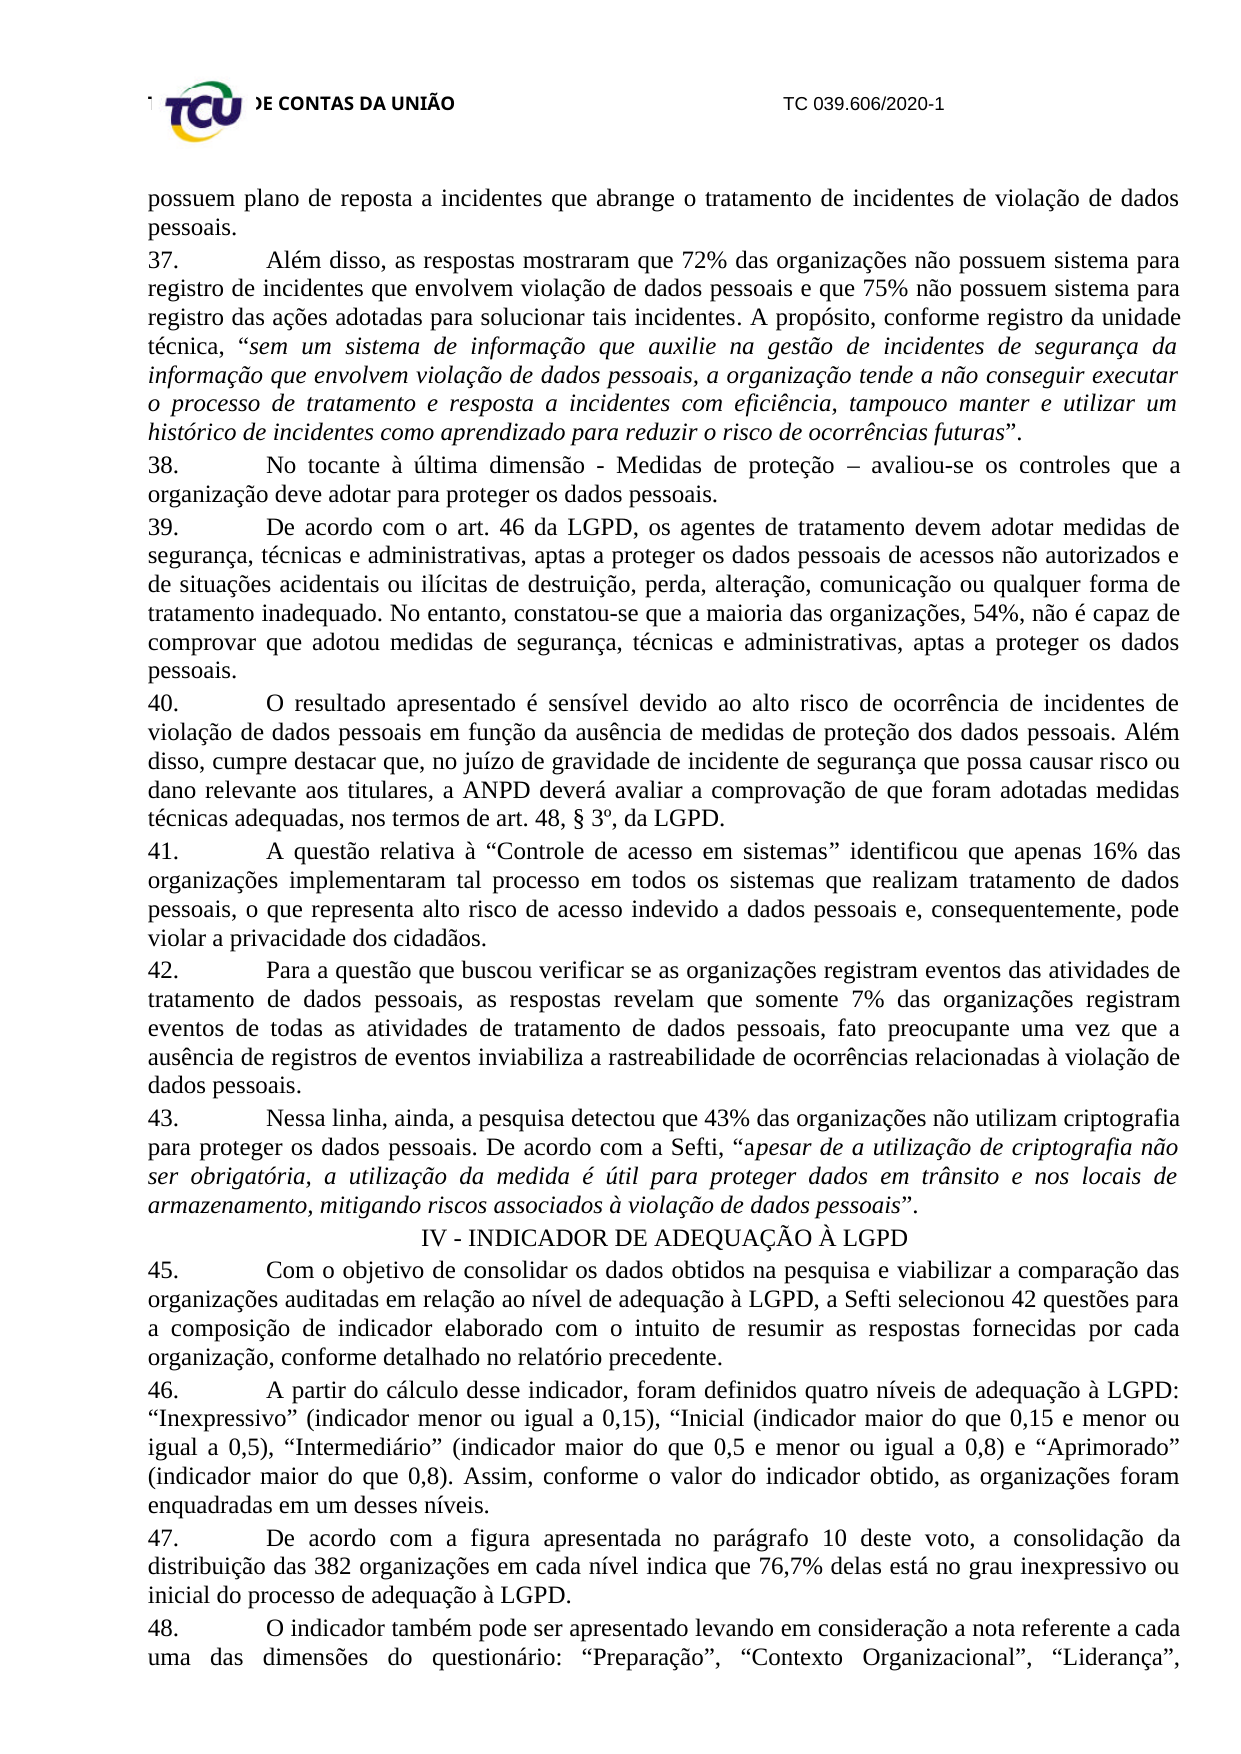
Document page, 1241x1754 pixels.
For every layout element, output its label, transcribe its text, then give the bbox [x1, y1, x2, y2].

text 47. De acordo com a figura apresentada no parágrafo 10 deste voto, a consolidação da distribuição das 382 organizações em cada nível indica que 76,7% delas está no grau inexpressivo ou inicial do processo de adequação à LGPD. [148, 1523, 1181, 1609]
text 42. Para a questão que buscou verificar se as organizações registram eventos das atividades de tratamento de dados pessoais, as respostas revelam que somente 7% das organizações registram eventos de todas as atividades de tratamento de dados pessoais, fato preocupante uma vez que a ausência de registros de eventos inviabiliza a rastreabilidade de ocorrências relacionadas à violação de dados pessoais. [148, 956, 1181, 1099]
text 40. O resultado apresentado é sensível devido ao alto risco de ocorrência de incidentes de violação de dados pessoais em função da ausência de medidas de proteção dos dados pessoais. Além disso, cumpre destacar que, no juízo de gravidade de incidente de segurança que possa causar risco ou dano relevante aos titulares, a ANPD deverá avaliar a comprovação de que foram adotadas medidas técnicas adequadas, nos termos de art. 48, § 3º, da LGPD. [148, 688, 1181, 832]
text 41. A questão relativa à “Controle de acesso em sistemas” identificou que apenas 16% das organizações implementaram tal processo em todos os sistemas que realizam tratamento de dados pessoais, o que representa alto risco de acesso indevido a dados pessoais e, consequentemente, pode violar a privacidade dos cidadãos. [148, 836, 1181, 951]
text 48. O indicador também pode ser apresentado levando em consideração a nota referente a cada uma das dimensões do questionário: “Preparação”, “Contexto Organizacional”, “Liderança”, [148, 1613, 1181, 1671]
text 45. Com o objetivo de consolidar os dados obtidos na pesquisa e viabilizar a comparação das organizações auditadas em relação ao nível de adequação à LGPD, a Sefti selecionou 42 questões para a composição de indicador elaborado com o intuito de resumir as respostas fornecidas por cada organização, conforme detalhado no relatório precedente. [148, 1256, 1181, 1371]
text possuem plano de reposta a incidentes que abrange o tratamento de incidentes de violação de dados pessoais. [148, 183, 1181, 241]
text 38. No tocante à última dimensão - Medidas de proteção – avaliou-se os controles que a organização deve adotar para proteger os dados pessoais. [148, 450, 1181, 508]
text 39. De acordo com o art. 46 da LGPD, os agentes de tratamento devem adotar medidas de segurança, técnicas e administrativas, aptas a proteger os dados pessoais de acessos não autorizados e de situações acidentais ou ilícitas de destruição, perda, alteração, comunicação ou qualquer forma de tratamento inadequado. No entanto, constatou-se que a maioria das organizações, 54%, não é capaz de comprovar que adotou medidas de segurança, técnicas e administrativas, aptas a proteger os dados pessoais. [148, 512, 1181, 684]
text 43. Nessa linha, ainda, a pesquisa detectou que 43% das organizações não utilizam criptografia para proteger os dados pessoais. De acordo com a Sefti, “apesar de a utilização de criptografia não ser obrigatória, a utilização da medida é útil para proteger dados em trânsito e nos locais de armazenamento, mitigando riscos associados à violação de dados pessoais”. [148, 1103, 1181, 1218]
text IV - INDICADOR DE ADEQUAÇÃO À LGPD [148, 1223, 1181, 1251]
text 46. A partir do cálculo desse indicador, foram definidos quatro níveis de adequação à LGPD: “Inexpressivo” (indicador menor ou igual a 0,15), “Inicial (indicador maior do que 0,15 e menor ou igual a 0,5), “Intermediário” (indicador maior do que 0,5 e menor ou igual a 0,8) e “Aprimorado” (indicador maior do que 0,8). Assim, conforme o valor do indicador obtido, as organizações foram enquadradas em um desses níveis. [148, 1375, 1181, 1518]
text 37. Além disso, as respostas mostraram que 72% das organizações não possuem sistema para registro de incidentes que envolvem violação de dados pessoais e que 75% não possuem sistema para registro das ações adotadas para solucionar tais incidentes. A propósito, conforme registro da unidade técnica, “sem um sistema de informação que auxilie na gestão de incidentes de segurança da informação que envolvem violação de dados pessoais, a organização tende a não conseguir executar o processo de tratamento e resposta a incidentes com eficiência, tampouco manter e utilizar um histórico de incidentes como aprendizado para reduzir o risco de ocorrências futuras”. [148, 245, 1181, 446]
